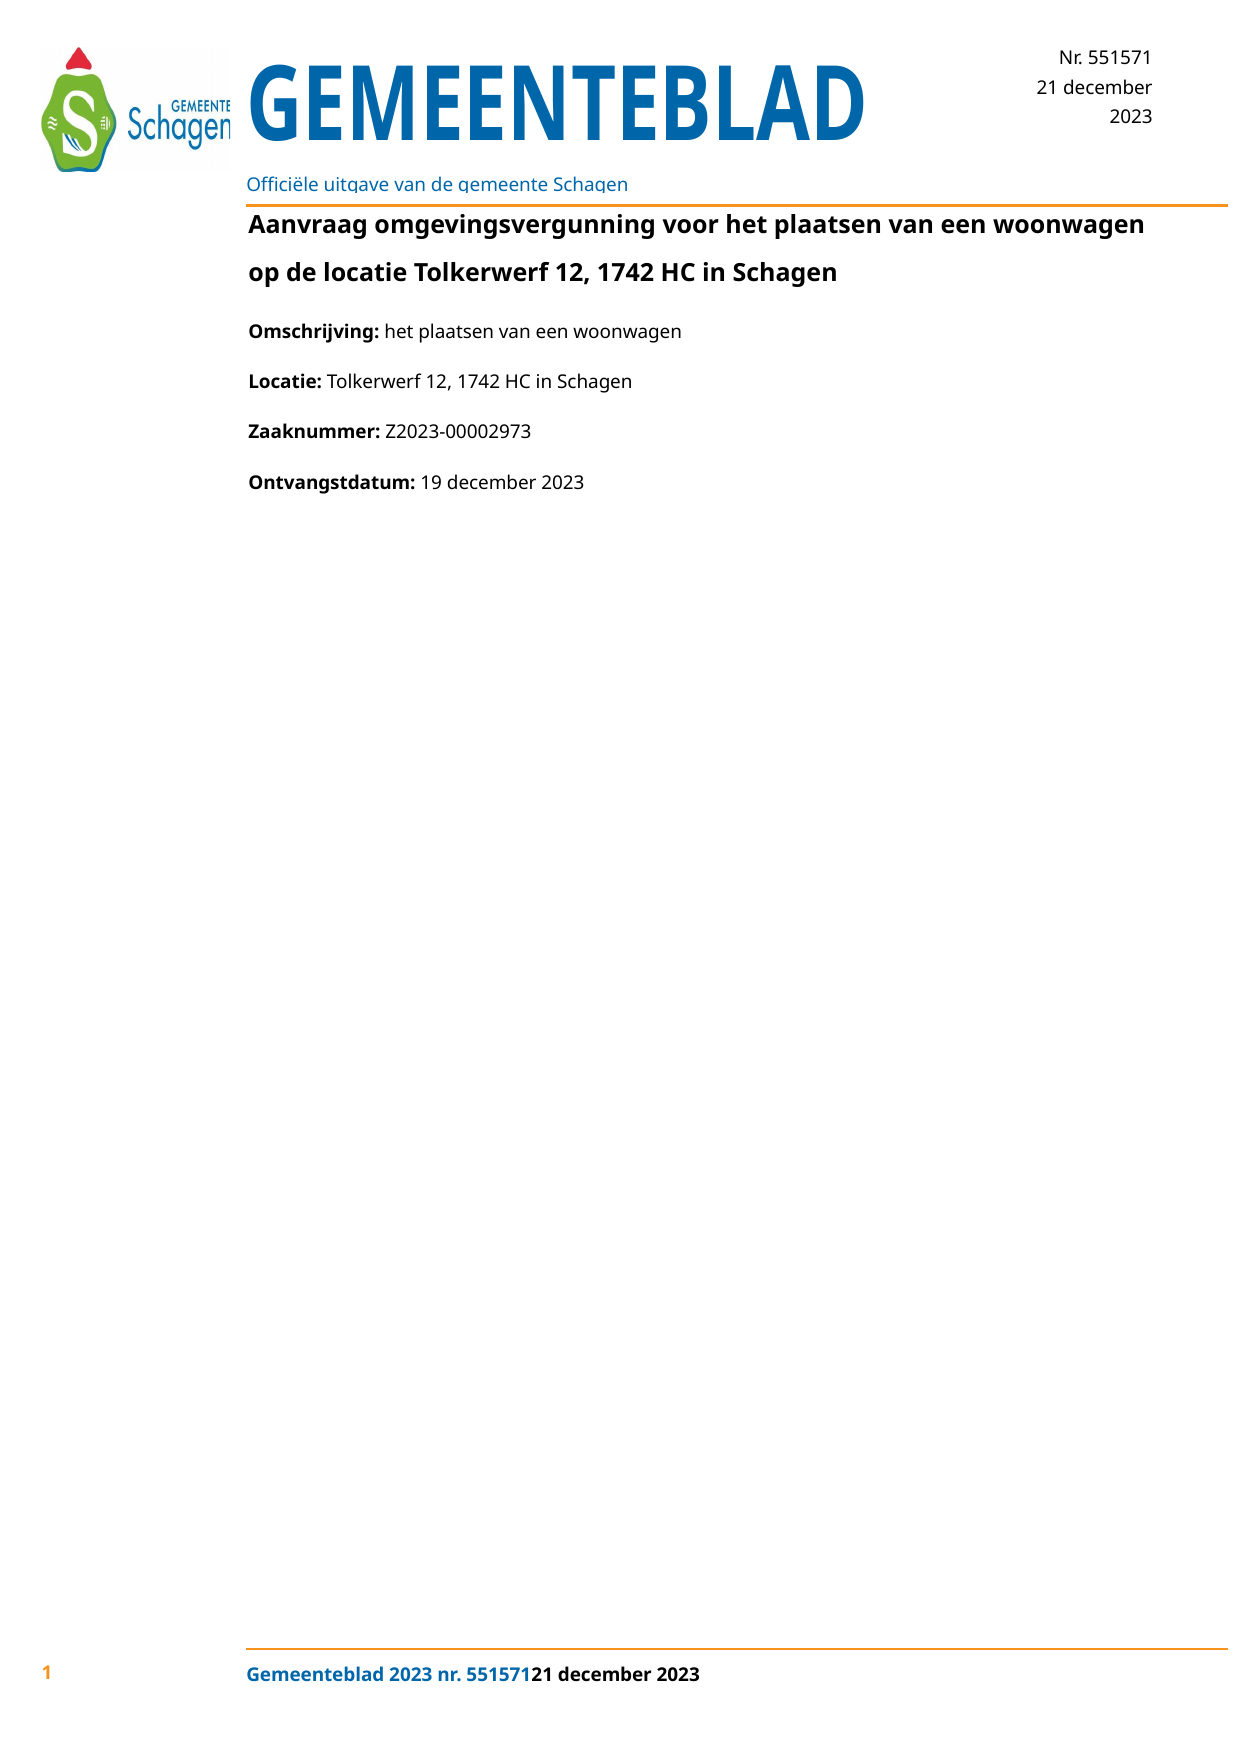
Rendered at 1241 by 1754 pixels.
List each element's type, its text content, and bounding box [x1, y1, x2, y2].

text Aanvraag omgevingsvergunning voor het plaatsen van een woonwagen op de locatie Tolkerwerf 12, 1742 HC in Schagen [248, 207, 1152, 288]
picture [41, 47, 231, 172]
text Locatie: Tolkerwerf 12, 1742 HC in Schagen [248, 368, 1152, 394]
text Omschrijving: het plaatsen van een woonwagen [248, 318, 1152, 344]
text Zaaknummer: Z2023-00002973 [248, 419, 1152, 444]
text Ontvangstdatum: 19 december 2023 [248, 469, 1152, 495]
